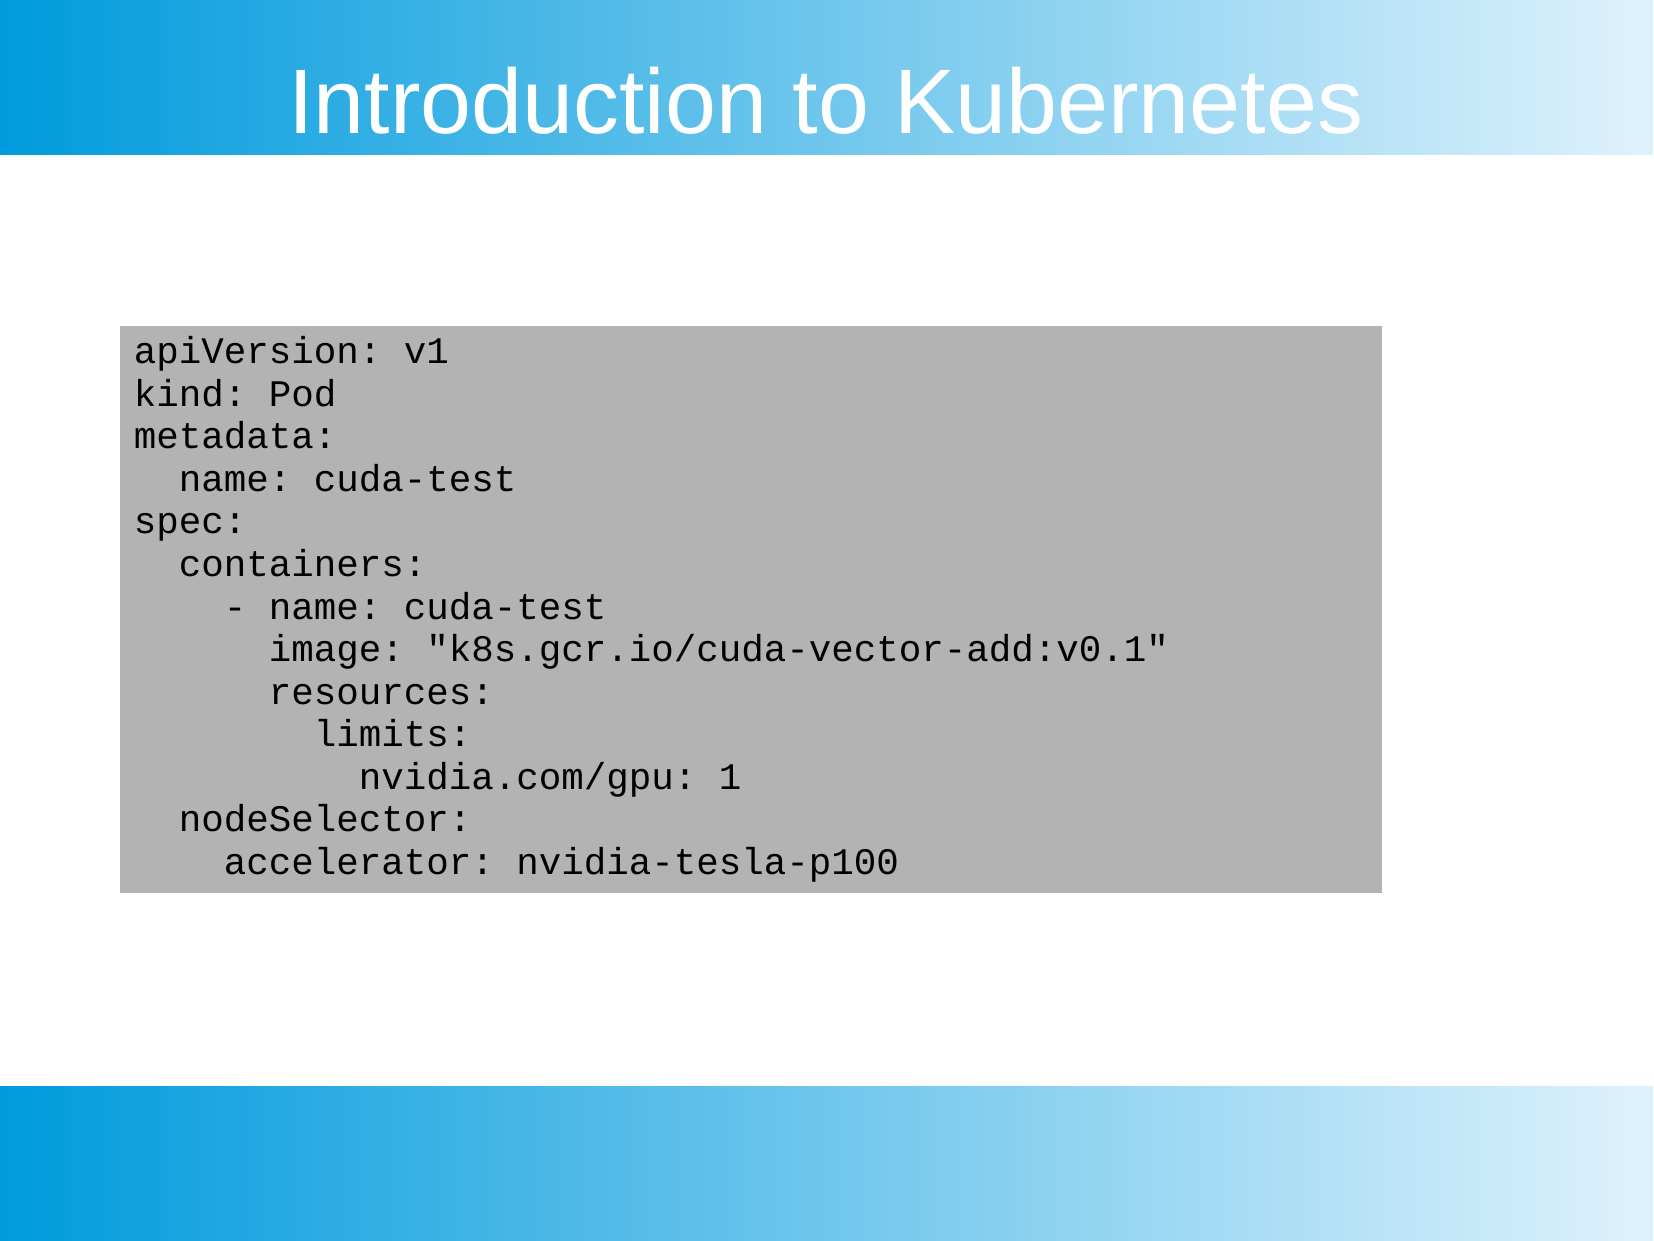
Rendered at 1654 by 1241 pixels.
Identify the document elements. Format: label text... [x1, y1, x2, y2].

list [82, 290, 1571, 756]
table_header apiVersion: v1 kind: Pod metadata: name: cuda-test spec: containers: - name: cuda-test image: "k8s.gcr.io/cuda-vector-add:v0.1" resources: limits: nvidia.com/gpu: 1 nodeSelector: accelerator: nvidia-tesla-p100 [120, 326, 1382, 893]
title Introduction to Kubernetes [82, 49, 1571, 155]
